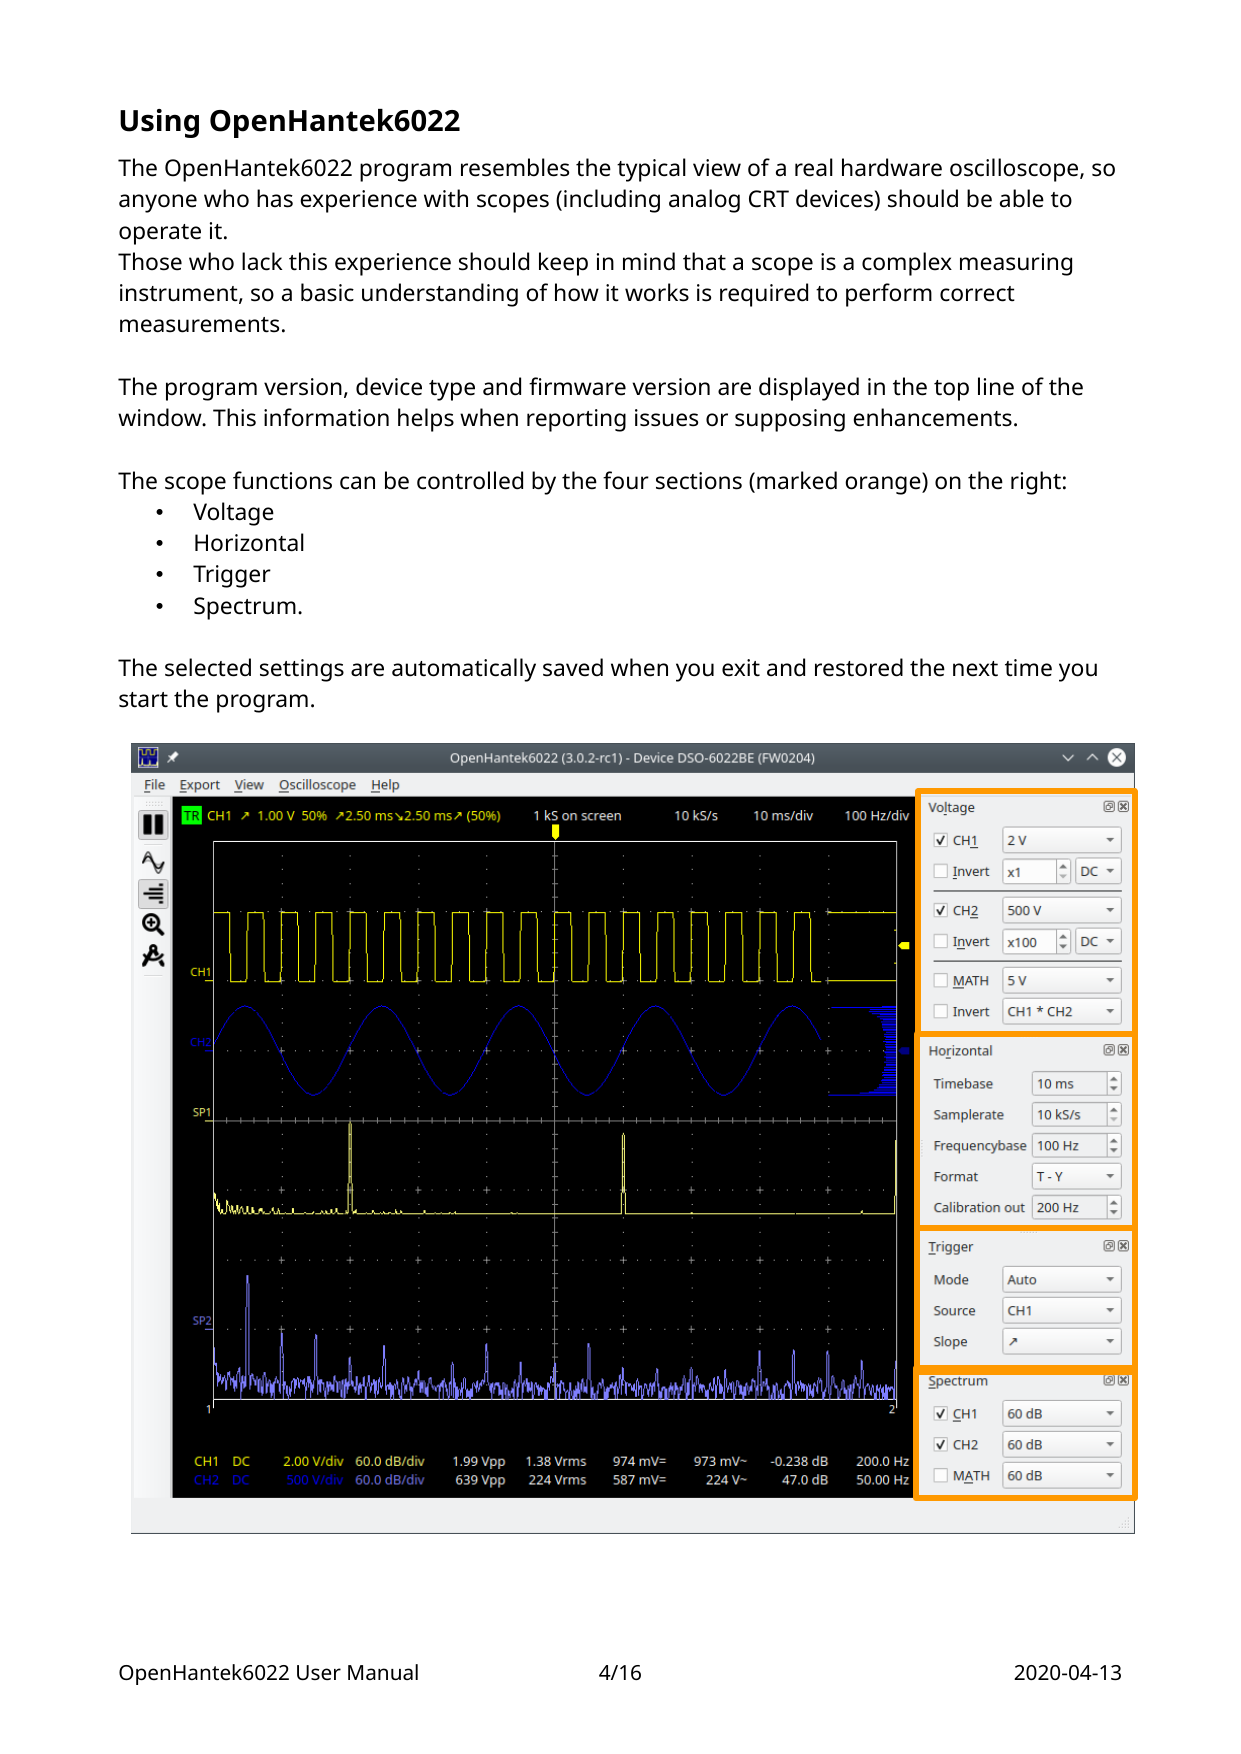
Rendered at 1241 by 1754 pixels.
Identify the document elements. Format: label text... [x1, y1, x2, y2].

picture [920, 1037, 1132, 1225]
picture [920, 1231, 1132, 1365]
text The selected settings are automatically saved when you exit and restored the next time you start the program. [118, 652, 1122, 715]
picture [131, 743, 1135, 1534]
list Spectrum. [156, 590, 1122, 621]
picture [919, 1375, 1132, 1495]
list Voltage [156, 496, 1122, 527]
list Horizontal [156, 527, 1122, 558]
text Those who lack this experience should keep in mind that a scope is a complex measuring instrument, so a basic understanding of how it works is required to perform correct measurements. [118, 246, 1122, 340]
picture [921, 794, 1132, 1031]
text The OpenHantek6022 program resembles the typical view of a real hardware oscilloscope, so anyone who has experience with scopes (including analog CRT devices) should be able to operate it. [118, 152, 1122, 246]
text The scope functions can be controlled by the four sections (marked orange) on the right: [118, 465, 1122, 496]
list Trigger [156, 558, 1122, 590]
subtitle Using OpenHantek6022 [118, 100, 1122, 140]
text The program version, device type and firmware version are displayed in the top line of the window. This information helps when reporting issues or supposing enhancements. [118, 371, 1122, 433]
